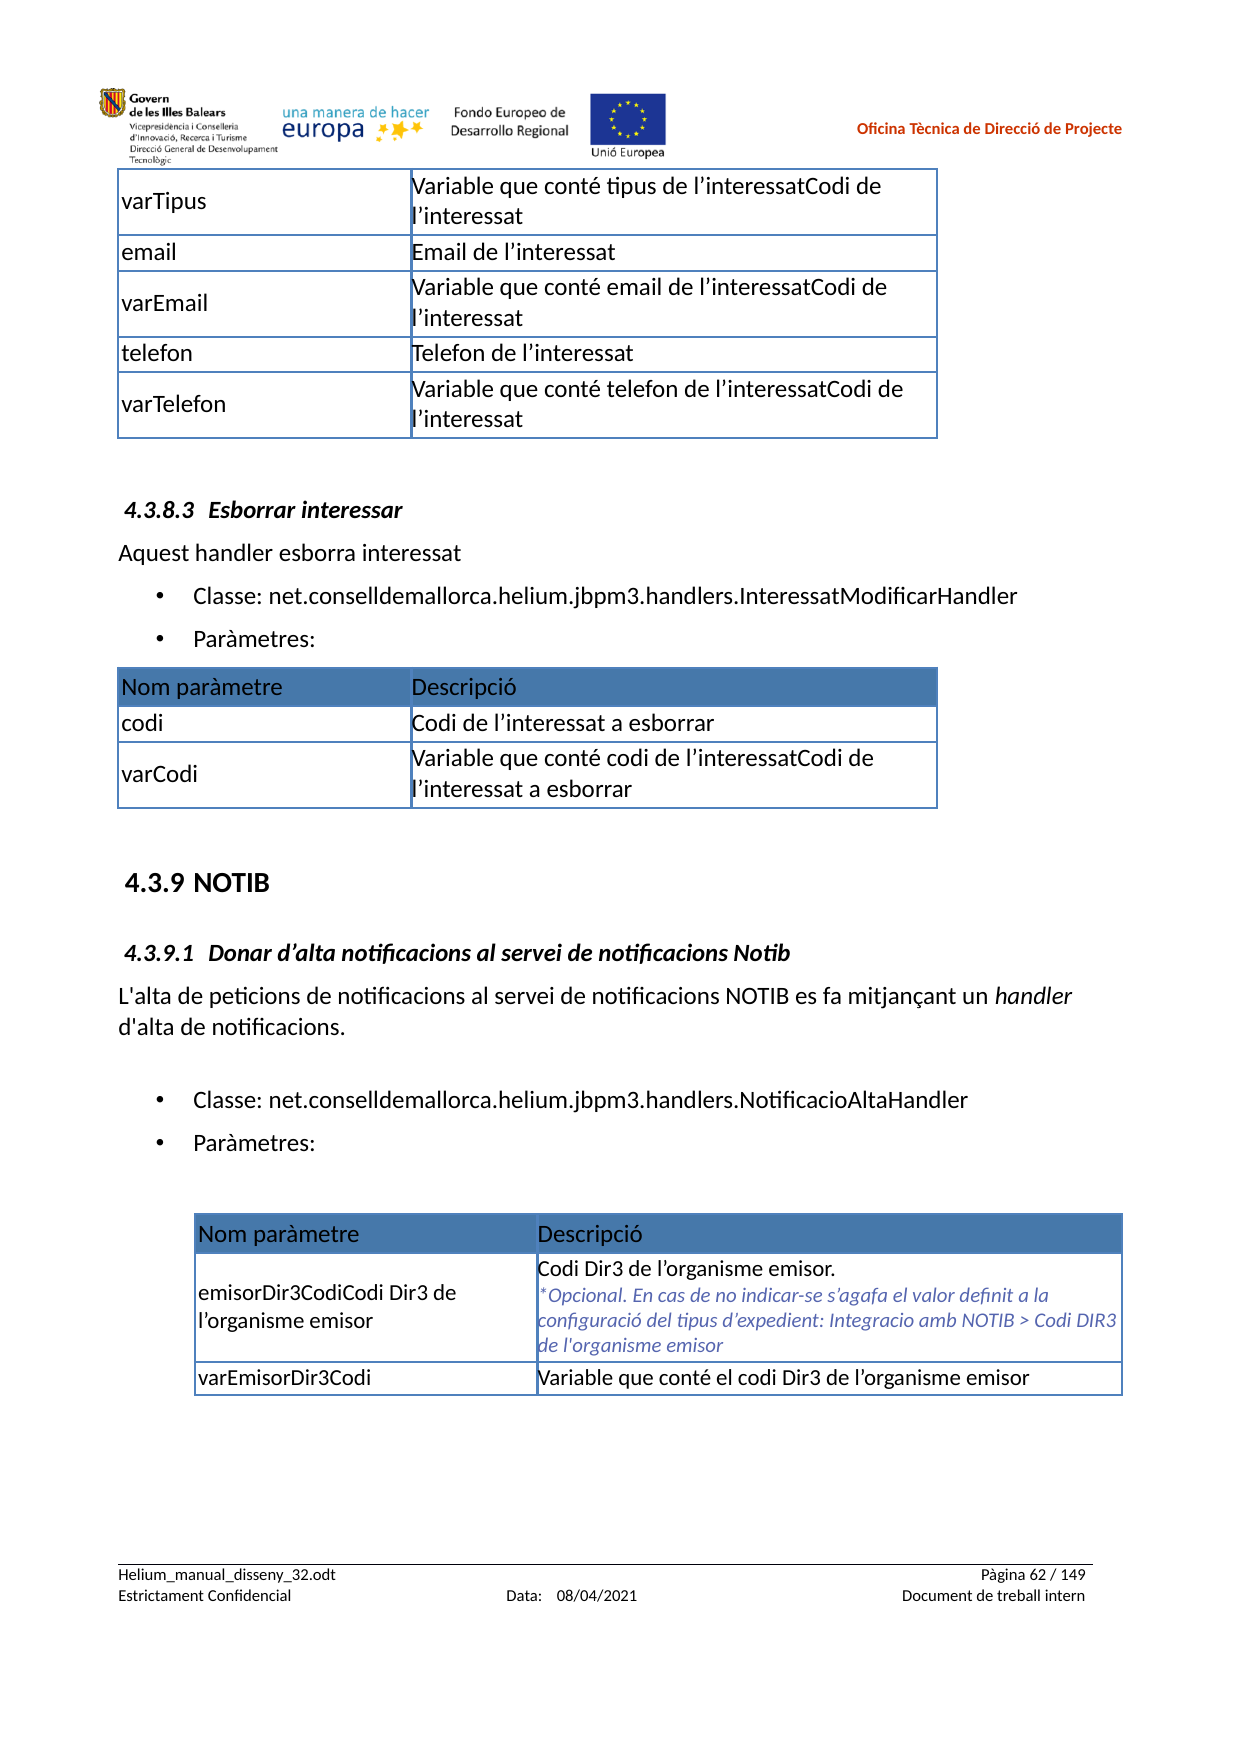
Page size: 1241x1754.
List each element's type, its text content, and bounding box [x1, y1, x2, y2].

table_header Descripció [539, 1215, 1121, 1252]
table_header Nom paràmetre [196, 1215, 536, 1252]
table_cell emisorDir3CodiCodi Dir3 de l’organisme emisor [196, 1254, 536, 1361]
table_cell Variable que conté tipus de l’interessatCodi de l’interessat [413, 170, 936, 234]
subtitle Donar d’alta notificacions al servei de notificacions Notib [118, 937, 1122, 968]
table_cell Variable que conté el codi Dir3 de l’organisme emisor [539, 1363, 1121, 1394]
list Classe: net.conselldemallorca.helium.jbpm3.handlers.InteressatModificarHandler [156, 581, 1122, 611]
table_cell telefon [119, 338, 410, 371]
list Paràmetres: [156, 1127, 1122, 1158]
table_cell varCodi [119, 743, 410, 807]
subtitle NOTIB [118, 864, 1122, 900]
picture [99, 87, 668, 166]
table_cell Codi de l’interessat a esborrar [413, 707, 936, 741]
table_cell Variable que conté codi de l’interessatCodi de l’interessat a esborrar [413, 743, 936, 807]
table_cell Variable que conté telefon de l’interessatCodi de l’interessat [413, 373, 936, 437]
table_cell varEmail [119, 272, 410, 336]
table_cell codi [119, 707, 410, 741]
table_cell varTelefon [119, 373, 410, 437]
table_cell Codi Dir3 de l’organisme emisor. *Opcional. En cas de no indicar-se s’agafa el valor definit a la configuració del tipus d’expedient: Integracio amb NOTIB > Codi DIR3 de l'organisme emisor [539, 1254, 1121, 1361]
table_cell Email de l’interessat [413, 236, 936, 269]
list Classe: net.conselldemallorca.helium.jbpm3.handlers.NotificacioAltaHandler [156, 1084, 1122, 1115]
list Paràmetres: [156, 623, 1122, 654]
table_cell varTipus [119, 170, 410, 234]
subtitle Esborrar interessar [118, 495, 1122, 525]
text Aquest handler esborra interessat [118, 537, 1122, 568]
table_cell Telefon de l’interessat [413, 338, 936, 371]
text L'alta de peticions de notificacions al servei de notificacions NOTIB es fa mitjançant un handler d'alta de notificacions. [118, 980, 1122, 1041]
table_header Descripció [413, 669, 936, 705]
table_cell varEmisorDir3Codi [196, 1363, 536, 1394]
table_header Nom paràmetre [119, 669, 410, 705]
table_cell Variable que conté email de l’interessatCodi de l’interessat [413, 272, 936, 336]
table_cell email [119, 236, 410, 269]
